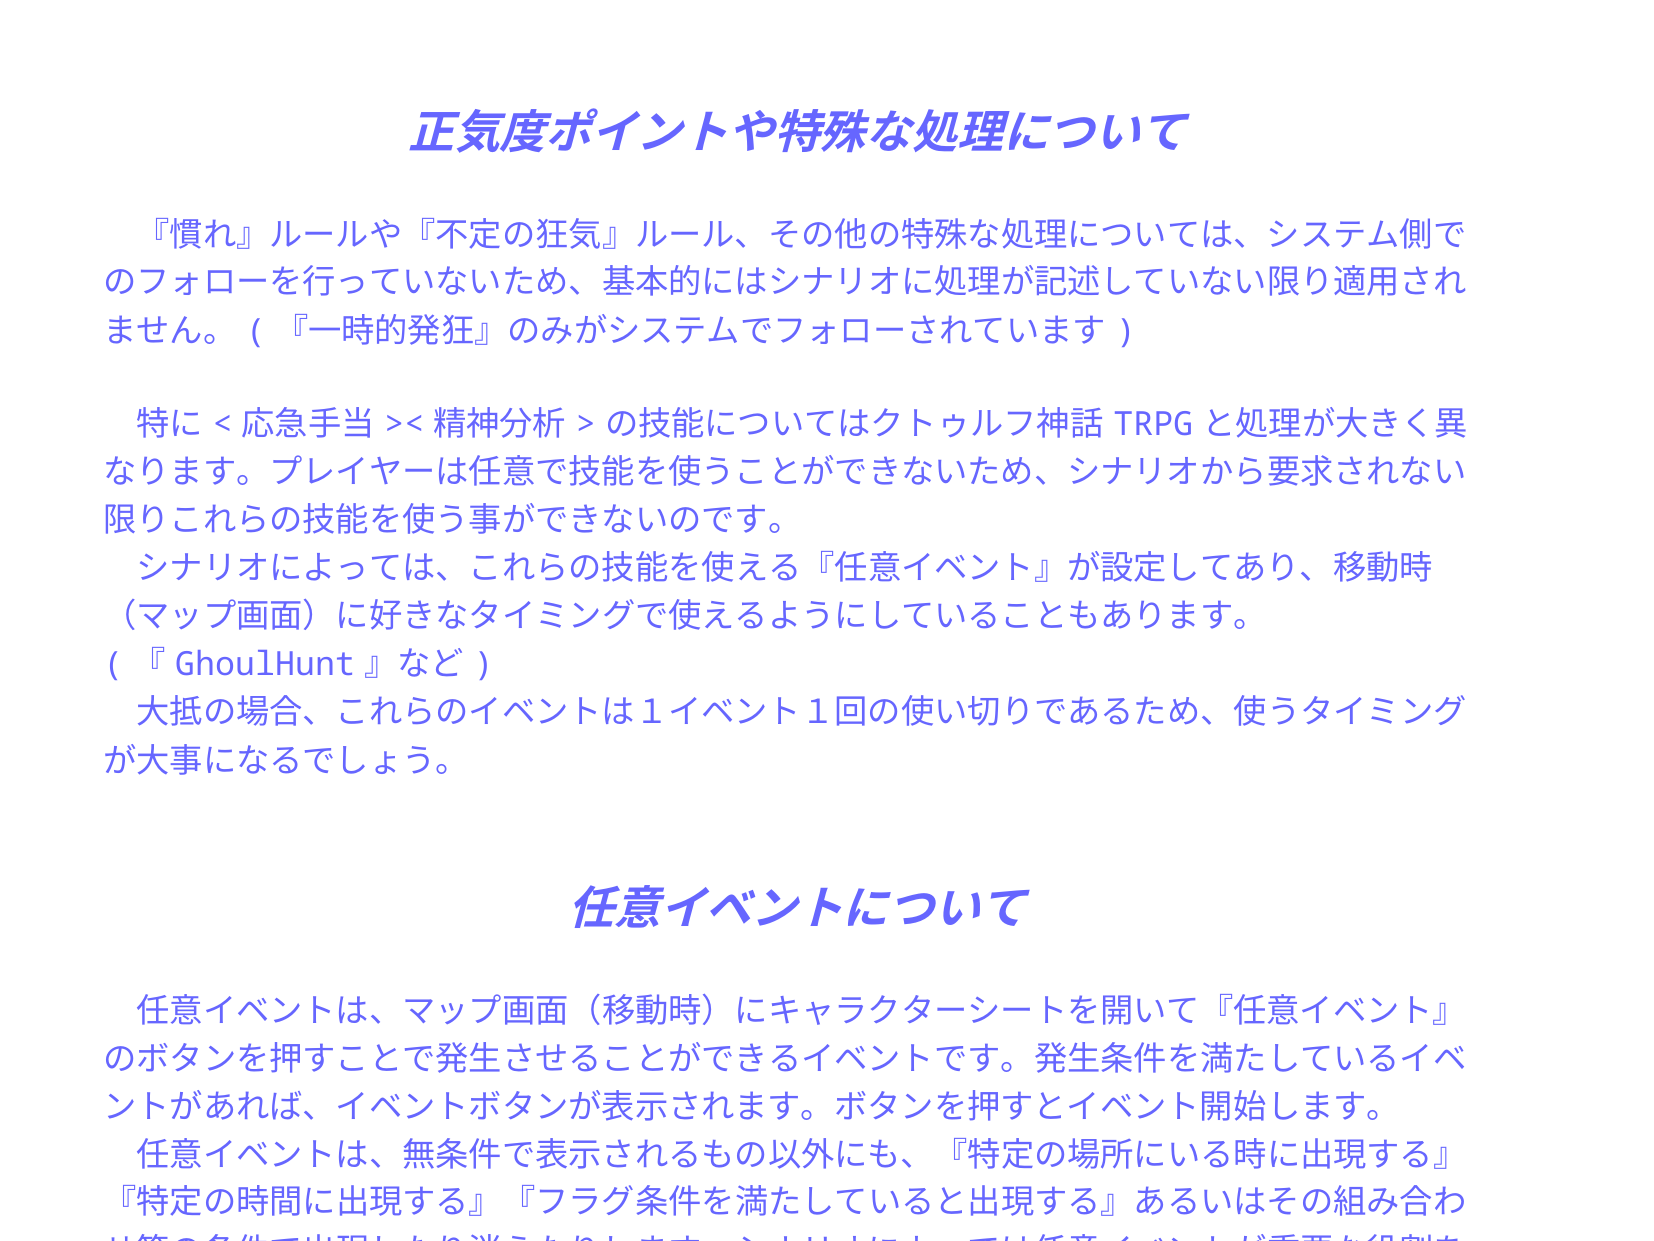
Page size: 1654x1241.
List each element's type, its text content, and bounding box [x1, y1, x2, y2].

text_box 正気度ポイントや特殊な処理について 『慣れ』ルールや『不定の狂気』ルール、その他の特殊な処理については、システム側でのフォローを行っていないため、基本的にはシナリオに処理が記述していない限り適用されません。(『一時的発狂』のみがシステムでフォローされています) 特に<応急手当><精神分析>の技能についてはクトゥルフ神話TRPGと処理が大きく異なります。プレイヤーは任意で技能を使うことができないため、シナリオから要求されない限りこれらの技能を使う事ができないのです。 シナリオによっては、これらの技能を使える『任意イベント』が設定してあり、移動時（マップ画面）に好きなタイミングで使えるようにしていることもあります。(『GhoulHunt』など) 大抵の場合、これらのイベントは１イベント１回の使い切りであるため、使うタイミングが大事になるでしょう。 任意イベントについて 任意イベントは、マップ画面（移動時）にキャラクターシートを開いて『任意イベント』のボタンを押すことで発生させることができるイベントです。発生条件を満たしているイベントがあれば、イベントボタンが表示されます。ボタンを押すとイベント開始します。 任意イベントは、無条件で表示されるもの以外にも、『特定の場所にいる時に出現する』『特定の時間に出現する』『フラグ条件を満たしていると出現する』あるいはその組み合わせ等の条件で出現したり消えたりします。シナリオによっては任意イベントが重要な役割を果たすこともあるので、シナリオ中で示唆された怪しい場所や怪しい時間では任意イベントをチェックしてみるのも良いかもしれません。 [88, 88, 1506, 1123]
